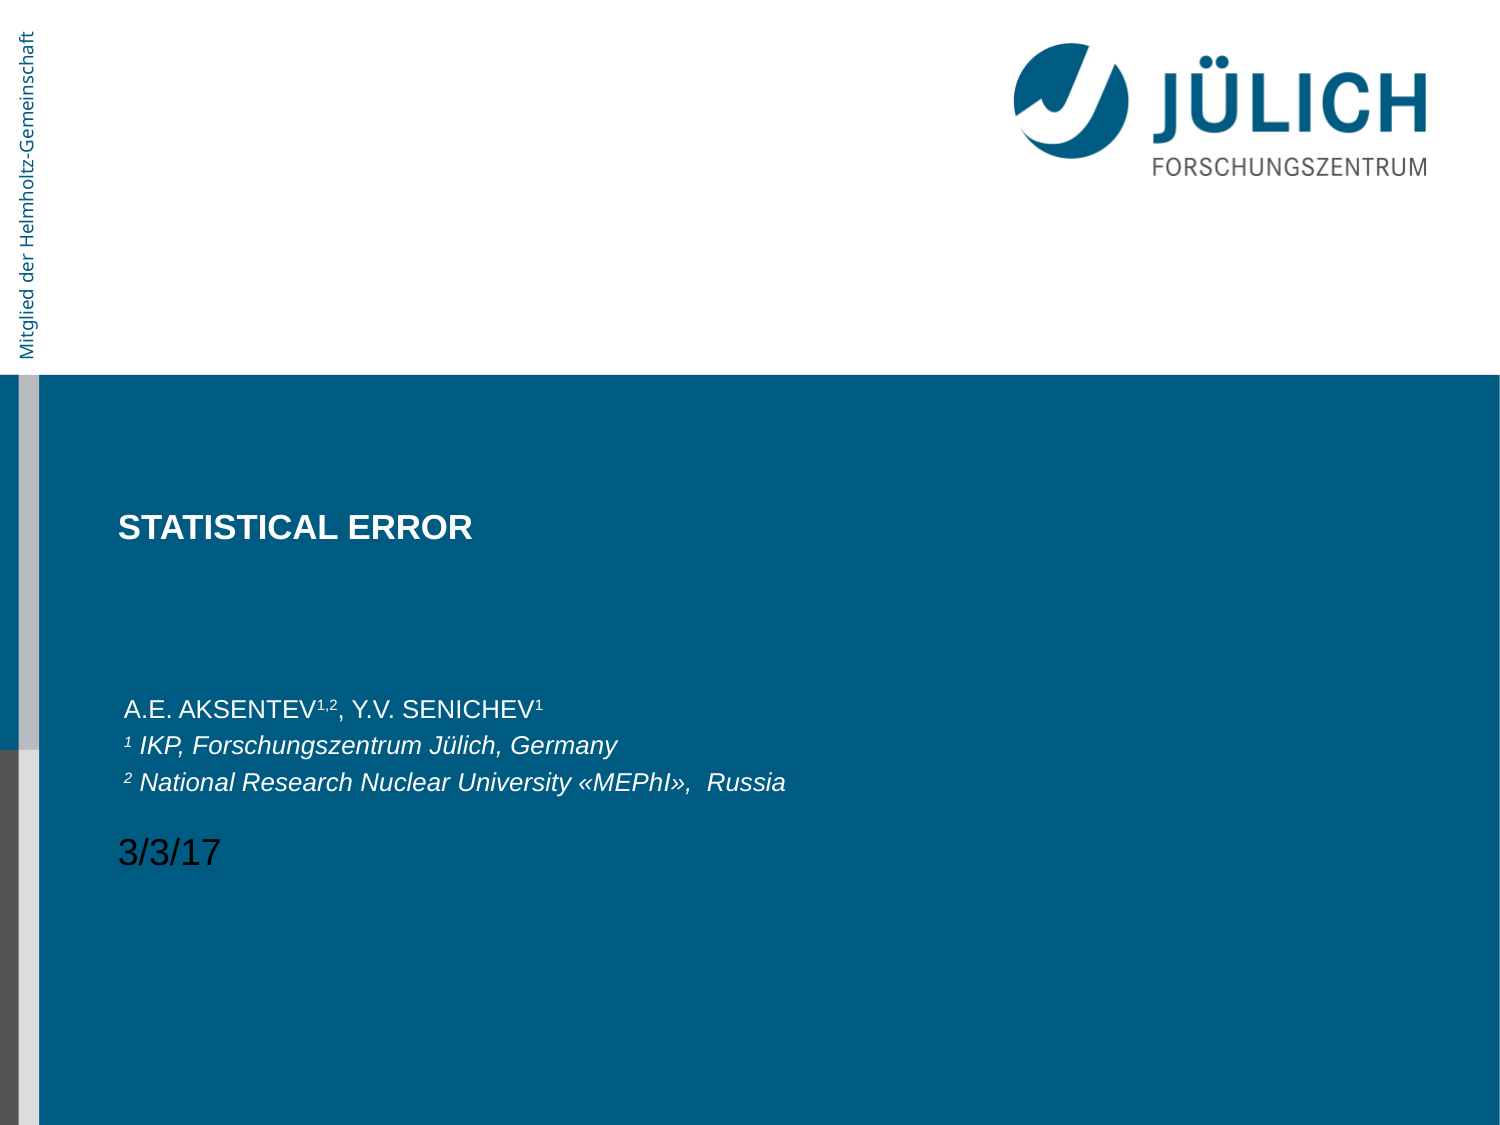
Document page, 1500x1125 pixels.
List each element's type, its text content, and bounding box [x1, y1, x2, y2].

picture [1012, 41, 1426, 176]
subtitle A.E. AKSENTEV1,2, Y.V. SENICHEV1 1 IKP, Forschungszentrum Jülich, Germany 2 National Research Nuclear University «MEPhI», Russia [123, 692, 1394, 799]
title Statistical Error [117, 503, 1393, 622]
